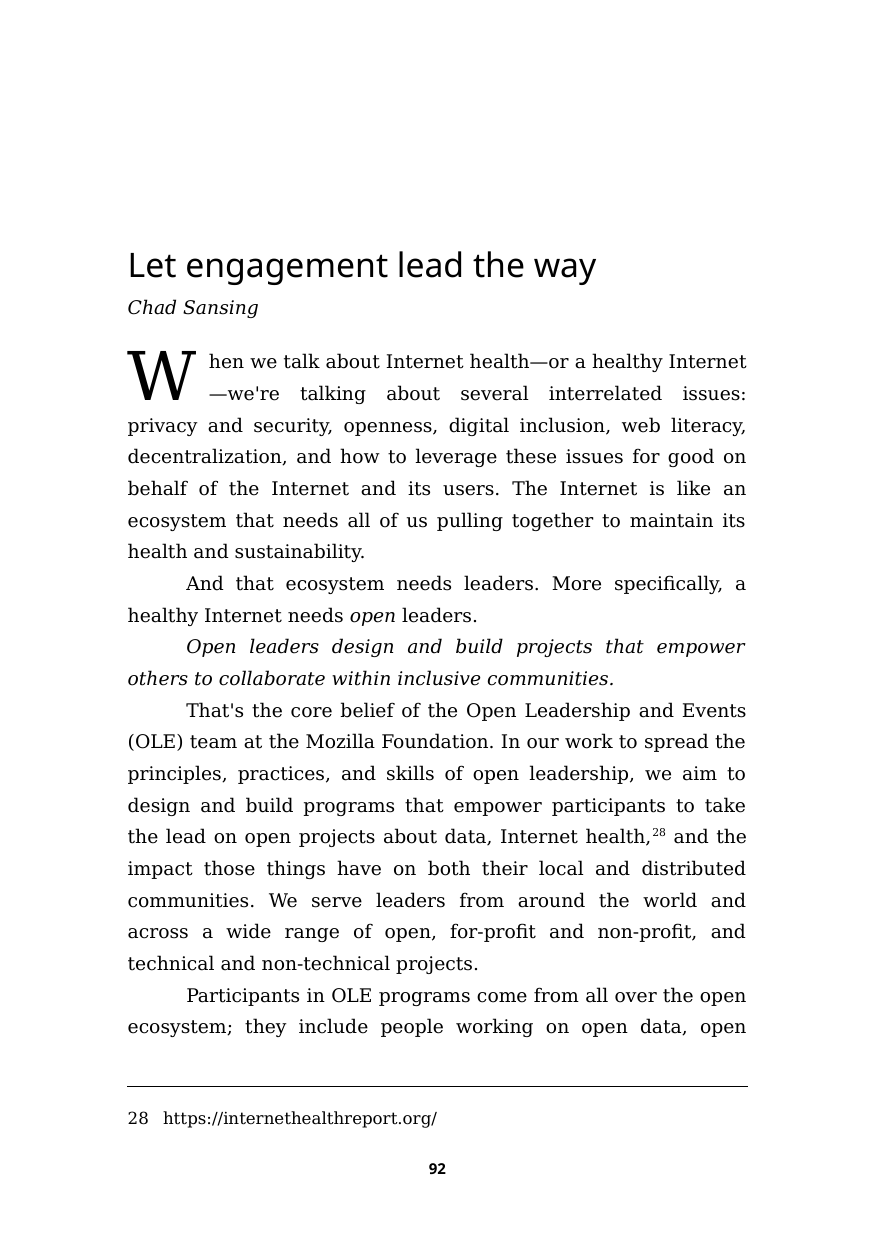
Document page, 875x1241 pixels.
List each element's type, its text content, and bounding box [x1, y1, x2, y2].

text That's the core belief of the Open Leadership and Events (OLE) team at the Mozilla Foundation. In our work to spread the principles, practices, and skills of open leadership, we aim to design and build programs that empower participants to take the lead on open projects about data, Internet health, and the impact those things have on both their local and distributed communities. We serve leaders from around the world and across a wide range of open, for-profit and non-profit, and technical and non-technical projects. [127, 700, 747, 975]
text Open leaders design and build projects that empower others to collaborate within inclusive communities. [127, 636, 747, 690]
text Participants in OLE programs come from all over the open ecosystem; they include people working on open data, open [127, 985, 747, 1038]
text When we talk about Internet health—or a healthy Internet—we're talking about several interrelated issues: privacy and security, openness, digital inclusion, web literacy, decentralization, and how to leverage these issues for good on behalf of the Internet and its users. The Internet is like an ecosystem that needs all of us pulling together to maintain its health and sustainability. [127, 351, 747, 563]
subtitle Let engagement lead the way [127, 246, 747, 285]
text Chad Sansing [127, 297, 747, 319]
text https://internethealthreport.org/ [127, 1109, 747, 1128]
text And that ecosystem needs leaders. More specifically, a healthy Internet needs open leaders. [127, 573, 747, 627]
